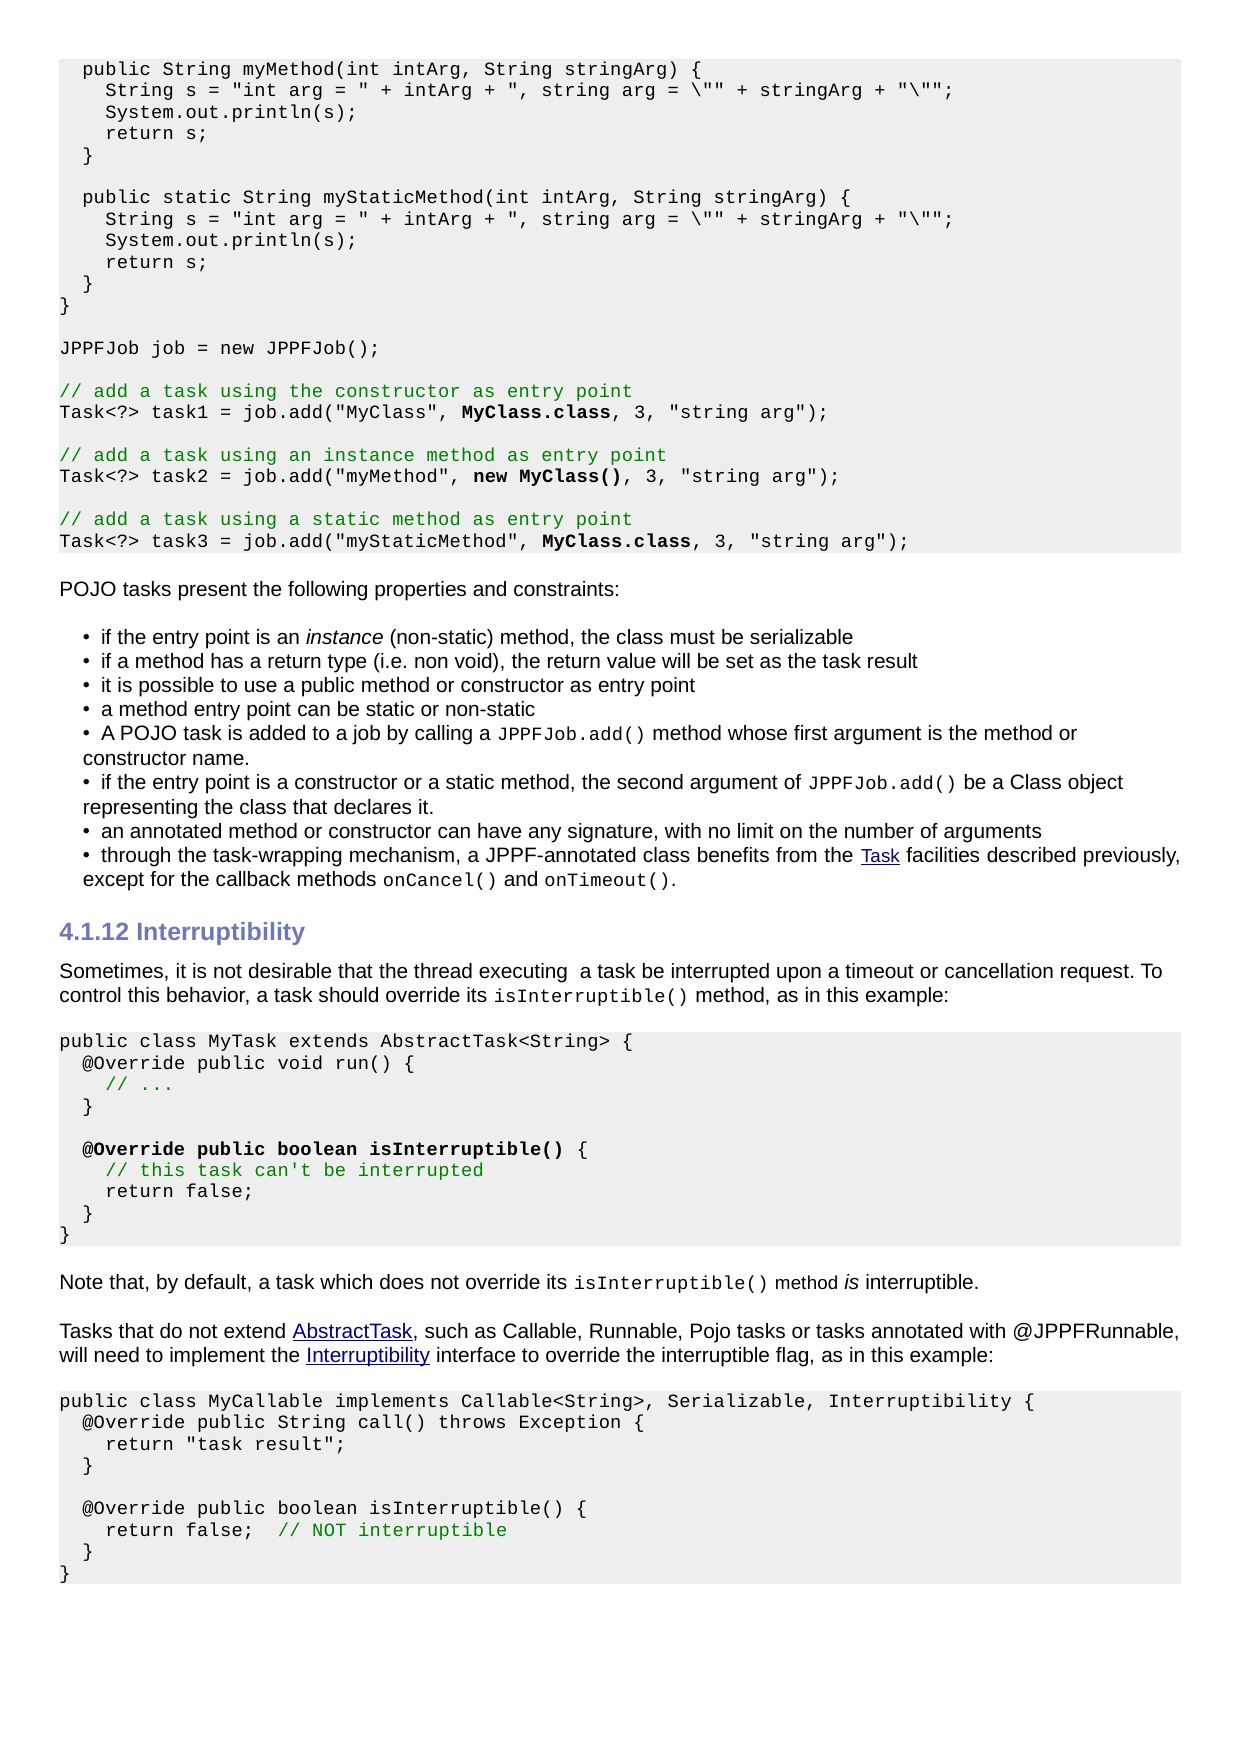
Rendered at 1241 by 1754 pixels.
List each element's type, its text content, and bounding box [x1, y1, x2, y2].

text System.out.println(s); [59, 231, 1181, 252]
list an annotated method or constructor can have any signature, with no limit on the number of arguments [83, 819, 1181, 843]
text // add a task using the constructor as entry point [59, 381, 1181, 402]
list A POJO task is added to a job by calling a JPPFJob.add() method whose first argument is the method or constructor name. [83, 721, 1181, 770]
text return false; [59, 1182, 1181, 1203]
text Task<?> task1 = job.add("MyClass", MyClass.class, 3, "string arg"); [59, 402, 1181, 424]
list if the entry point is an instance (non-static) method, the class must be serializable [83, 625, 1181, 649]
text Tasks that do not extend AbstractTask, such as Callable, Runnable, Pojo tasks or tasks annotated with @JPPFRunnable, will need to implement the Interruptibility interface to override the interruptible flag, as in this example: [59, 1319, 1181, 1367]
list it is possible to use a public method or constructor as entry point [83, 673, 1181, 697]
text public class MyCallable implements Callable<String>, Serializable, Interruptibility { [59, 1391, 1181, 1413]
text @Override public String call() throws Exception { [59, 1413, 1181, 1434]
text // add a task using an instance method as entry point [59, 445, 1181, 467]
text public static String myStaticMethod(int intArg, String stringArg) { [59, 188, 1181, 209]
text Task<?> task3 = job.add("myStaticMethod", MyClass.class, 3, "string arg"); [59, 531, 1181, 553]
text } [59, 295, 1181, 317]
text JPPFJob job = new JPPFJob(); [59, 338, 1181, 359]
text POJO tasks present the following properties and constraints: [59, 577, 1181, 601]
list if a method has a return type (i.e. non void), the return value will be set as the task result [83, 649, 1181, 673]
text String s = "int arg = " + intArg + ", string arg = \"" + stringArg + "\""; [59, 209, 1181, 231]
text return "task result"; [59, 1434, 1181, 1456]
text } [59, 1542, 1181, 1563]
text return false; // NOT interruptible [59, 1520, 1181, 1542]
text Sometimes, it is not desirable that the thread executing a task be interrupted upon a timeout or cancellation request. To control this behavior, a task should override its isInterruptible() method, as in this example: [59, 958, 1181, 1007]
text @Override public boolean isInterruptible() { [59, 1139, 1181, 1160]
text // this task can't be interrupted [59, 1160, 1181, 1182]
text public class MyTask extends AbstractTask<String> { [59, 1032, 1181, 1053]
list a method entry point can be static or non-static [83, 697, 1181, 721]
text Task<?> task2 = job.add("myMethod", new MyClass(), 3, "string arg"); [59, 467, 1181, 488]
list through the task-wrapping mechanism, a JPPF-annotated class benefits from the Task facilities described previously, except for the callback methods onCancel() and onTimeout(). [83, 843, 1181, 892]
text return s; [59, 123, 1181, 145]
list if the entry point is a constructor or a static method, the second argument of JPPFJob.add() be a Class object representing the class that declares it. [83, 770, 1181, 819]
text @Override public void run() { [59, 1053, 1181, 1074]
text System.out.println(s); [59, 102, 1181, 123]
text } [59, 1225, 1181, 1246]
text public String myMethod(int intArg, String stringArg) { [59, 59, 1181, 81]
text } [59, 1096, 1181, 1117]
text Note that, by default, a task which does not override its isInterruptible() method is interruptible. [59, 1270, 1181, 1295]
text } [59, 274, 1181, 295]
text // add a task using a static method as entry point [59, 510, 1181, 531]
text // ... [59, 1074, 1181, 1096]
text @Override public boolean isInterruptible() { [59, 1499, 1181, 1520]
text } [59, 1203, 1181, 1225]
text } [59, 1563, 1181, 1584]
text return s; [59, 252, 1181, 274]
text String s = "int arg = " + intArg + ", string arg = \"" + stringArg + "\""; [59, 81, 1181, 102]
subtitle Interruptibility [59, 917, 1181, 946]
text } [59, 145, 1181, 166]
text } [59, 1456, 1181, 1477]
